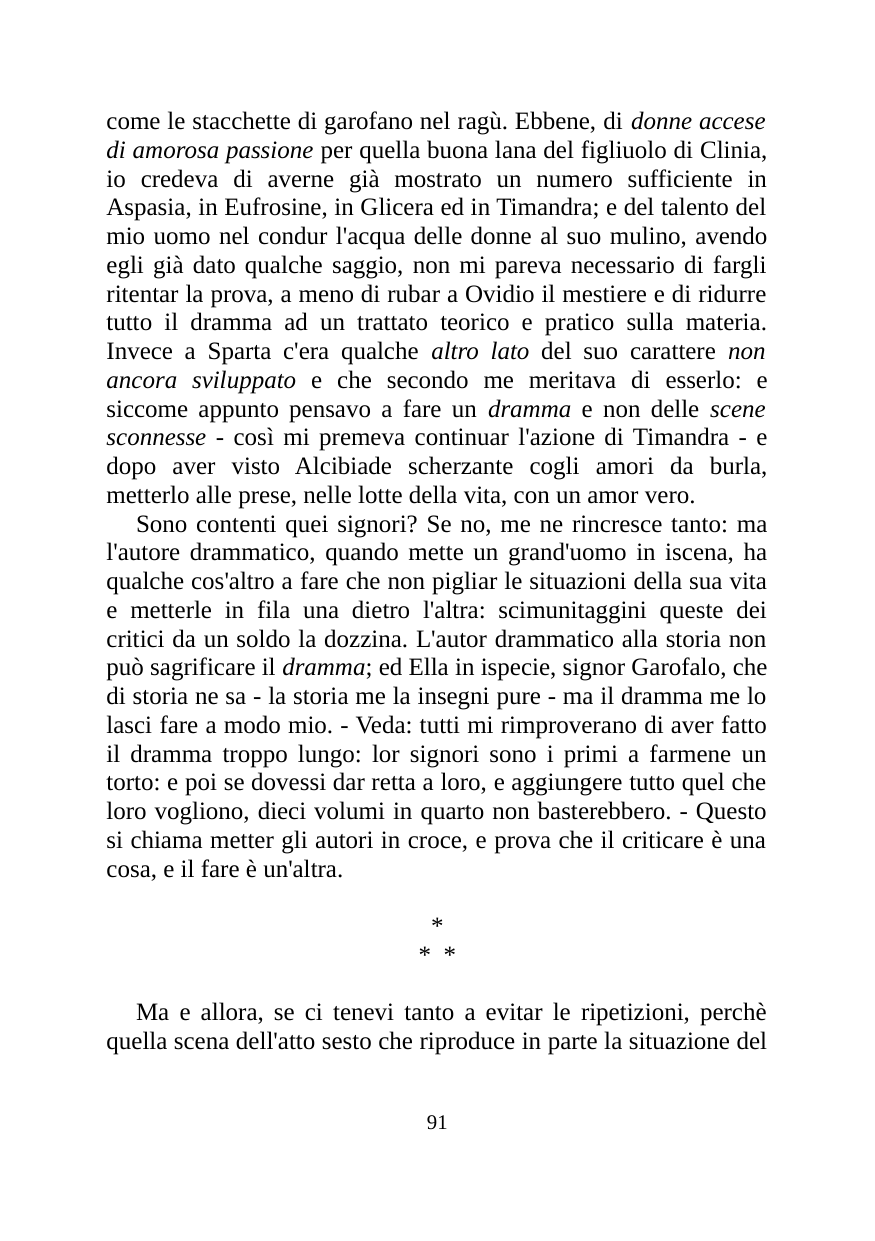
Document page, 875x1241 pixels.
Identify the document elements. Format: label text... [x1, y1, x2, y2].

text * [106, 911, 768, 940]
text * * [106, 940, 768, 969]
text Ma e allora, se ci tenevi tanto a evitar le ripetizioni, perchè quella scena dell'atto sesto che riproduce in parte la situazione del [106, 997, 768, 1055]
text Sono contenti quei signori? Se no, me ne rincresce tanto: ma l'autore drammatico, quando mette un grand'uomo in iscena, ha qualche cos'altro a fare che non pigliar le situazioni della sua vita e metterle in fila una dietro l'altra: scimunitaggini queste dei critici da un soldo la dozzina. L'autor drammatico alla storia non può sagrificare il dramma; ed Ella in ispecie, signor Garofalo, che di storia ne sa - la storia me la insegni pure - ma il dramma me lo lasci fare a modo mio. - Veda: tutti mi rimproverano di aver fatto il dramma troppo lungo: lor signori sono i primi a farmene un torto: e poi se dovessi dar retta a loro, e aggiungere tutto quel che loro vogliono, dieci volumi in quarto non basterebbero. - Questo si chiama metter gli autori in croce, e prova che il criticare è una cosa, e il fare è un'altra. [106, 509, 768, 882]
text come le stacchette di garofano nel ragù. Ebbene, di donne accese di amorosa passione per quella buona lana del figliuolo di Clinia, io credeva di averne già mostrato un numero sufficiente in Aspasia, in Eufrosine, in Glicera ed in Timandra; e del talento del mio uomo nel condur l'acqua delle donne al suo mulino, avendo egli già dato qualche saggio, non mi pareva necessario di fargli ritentar la prova, a meno di rubar a Ovidio il mestiere e di ridurre tutto il dramma ad un trattato teorico e pratico sulla materia. Invece a Sparta c'era qualche altro lato del suo carattere non ancora sviluppato e che secondo me meritava di esserlo: e siccome appunto pensavo a fare un dramma e non delle scene sconnesse - così mi premeva continuar l'azione di Timandra - e dopo aver visto Alcibiade scherzante cogli amori da burla, metterlo alle prese, nelle lotte della vita, con un amor vero. [106, 106, 768, 509]
